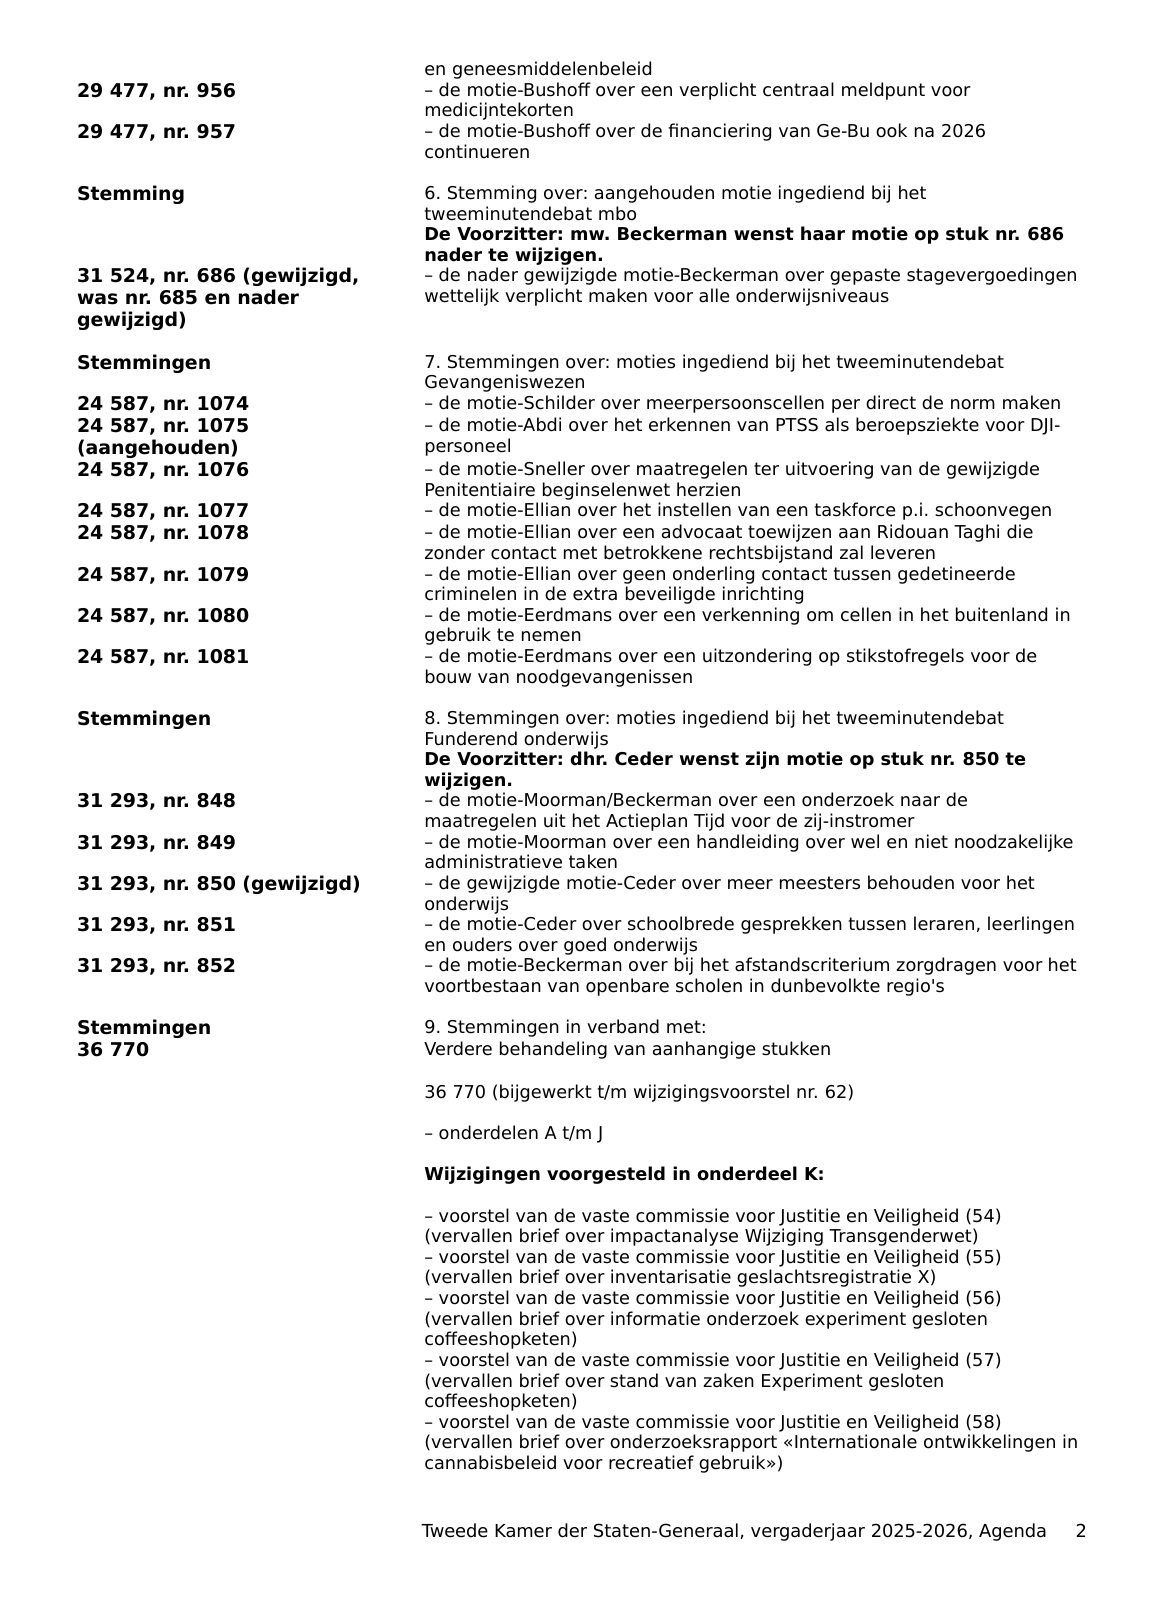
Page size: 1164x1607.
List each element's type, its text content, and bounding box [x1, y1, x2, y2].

table_cell [77, 59, 401, 80]
table_cell [401, 790, 418, 832]
table_cell 36 770 (bijgewerkt t/m wijzigingsvoorstel nr. 62) [418, 1082, 1087, 1102]
table_cell – de motie-Moorman over een handleiding over wel en niet noodzakelijke administratieve taken [418, 832, 1087, 873]
table_cell [401, 183, 418, 224]
table_cell [401, 873, 418, 914]
table_cell [401, 832, 418, 873]
table_cell – voorstel van de vaste commissie voor Justitie en Veiligheid (58) (vervallen brief over onderzoeksrapport «Internationale ontwikkelingen in cannabisbeleid voor recreatief gebruik») [418, 1412, 1087, 1474]
table_cell [401, 997, 418, 1017]
table_cell [77, 1061, 401, 1082]
table_cell [401, 1123, 418, 1144]
table_cell [401, 352, 418, 393]
table_cell 24 587, nr. 1080 [77, 605, 401, 646]
table_cell 24 587, nr. 1077 [77, 500, 401, 522]
table_cell De Voorzitter: mw. Beckerman wenst haar motie op stuk nr. 686 nader te wijzigen. [418, 224, 1087, 265]
table_cell [418, 997, 1087, 1017]
table_cell [401, 687, 418, 708]
table_cell 24 587, nr. 1079 [77, 564, 401, 605]
table_cell [418, 1185, 1087, 1206]
table_cell 31 293, nr. 848 [77, 790, 401, 832]
table_cell – onderdelen A t/m J [418, 1123, 1087, 1144]
table_cell – de motie-Ceder over schoolbrede gesprekken tussen leraren, leerlingen en ouders over goed onderwijs [418, 914, 1087, 955]
table_cell [77, 1206, 401, 1247]
table_cell 31 524, nr. 686 (gewijzigd, was nr. 685 en nader gewijzigd) [77, 265, 401, 331]
table_cell – de motie-Ellian over een advocaat toewijzen aan Ridouan Taghi die zonder contact met betrokkene rechtsbijstand zal leveren [418, 522, 1087, 563]
table_cell [418, 162, 1087, 183]
table_cell [401, 1288, 418, 1350]
table_cell [401, 1017, 418, 1039]
table_cell [401, 1103, 418, 1123]
table_cell [77, 997, 401, 1017]
table_cell [418, 331, 1087, 352]
table_cell [77, 1103, 401, 1123]
table_cell [401, 708, 418, 749]
table_cell [401, 1412, 418, 1474]
table_cell [77, 1123, 401, 1144]
table_cell – de motie-Moorman/Beckerman over een onderzoek naar de maatregelen uit het Actieplan Tijd voor de zij-instromer [418, 790, 1087, 832]
table_cell [418, 1103, 1087, 1123]
table_cell [401, 459, 418, 500]
table_cell [418, 1144, 1087, 1164]
table_cell [401, 564, 418, 605]
table_cell en geneesmiddelenbeleid [418, 59, 1087, 80]
table_cell [77, 331, 401, 352]
table_cell – voorstel van de vaste commissie voor Justitie en Veiligheid (55) (vervallen brief over inventarisatie geslachtsregistratie X) [418, 1247, 1087, 1288]
table_cell [401, 393, 418, 415]
table_cell Verdere behandeling van aanhangige stukken [418, 1039, 1087, 1061]
table_cell Stemmingen [77, 1017, 401, 1039]
table_cell Wijzigingen voorgesteld in onderdeel K: [418, 1164, 1087, 1185]
table_cell 31 293, nr. 852 [77, 955, 401, 997]
table_cell – voorstel van de vaste commissie voor Justitie en Veiligheid (56) (vervallen brief over informatie onderzoek experiment gesloten coffeeshopketen) [418, 1288, 1087, 1350]
table_cell [401, 1164, 418, 1185]
table_cell [418, 1061, 1087, 1082]
table_cell 31 293, nr. 849 [77, 832, 401, 873]
table_cell – de motie-Eerdmans over een uitzondering op stikstofregels voor de bouw van noodgevangenissen [418, 646, 1087, 687]
table_cell – de motie-Bushoff over de financiering van Ge-Bu ook na 2026 continueren [418, 121, 1087, 162]
table_cell – de motie-Bushoff over een verplicht centraal meldpunt voor medicijntekorten [418, 80, 1087, 121]
table_cell [77, 1144, 401, 1164]
table_cell [401, 1185, 418, 1206]
table_cell [401, 500, 418, 522]
table_cell [401, 749, 418, 790]
table_cell [77, 687, 401, 708]
table_cell [77, 1412, 401, 1474]
table_cell 24 587, nr. 1075 (aangehouden) [77, 415, 401, 459]
table_cell [401, 605, 418, 646]
table_cell – de motie-Schilder over meerpersoonscellen per direct de norm maken [418, 393, 1087, 415]
table_cell [401, 224, 418, 265]
table_cell 9. Stemmingen in verband met: [418, 1017, 1087, 1039]
table_cell [77, 1247, 401, 1288]
table_cell 24 587, nr. 1076 [77, 459, 401, 500]
table_cell 24 587, nr. 1078 [77, 522, 401, 563]
table_cell [401, 646, 418, 687]
table_cell [401, 162, 418, 183]
table_cell 29 477, nr. 957 [77, 121, 401, 162]
table_cell [401, 331, 418, 352]
table_cell – de motie-Sneller over maatregelen ter uitvoering van de gewijzigde Penitentiaire beginselenwet herzien [418, 459, 1087, 500]
table_cell – de motie-Ellian over geen onderling contact tussen gedetineerde criminelen in de extra beveiligde inrichting [418, 564, 1087, 605]
table_cell [401, 80, 418, 121]
table_cell – de motie-Eerdmans over een verkenning om cellen in het buitenland in gebruik te nemen [418, 605, 1087, 646]
table_cell Stemmingen [77, 352, 401, 393]
table_cell 36 770 [77, 1039, 401, 1061]
table_cell [401, 1206, 418, 1247]
table_cell [401, 522, 418, 563]
table_cell [77, 1185, 401, 1206]
table_cell – de motie-Ellian over het instellen van een taskforce p.i. schoonvegen [418, 500, 1087, 522]
table_cell [77, 224, 401, 265]
table_cell [418, 687, 1087, 708]
table_cell [401, 265, 418, 331]
table_cell [401, 1350, 418, 1412]
table_cell 24 587, nr. 1081 [77, 646, 401, 687]
table_cell [401, 1144, 418, 1164]
table_cell [401, 955, 418, 997]
table_cell 29 477, nr. 956 [77, 80, 401, 121]
table_cell [77, 1164, 401, 1185]
table_cell [401, 121, 418, 162]
table_cell 8. Stemmingen over: moties ingediend bij het tweeminutendebat Funderend onderwijs [418, 708, 1087, 749]
table_cell [401, 1082, 418, 1102]
table_cell [77, 1350, 401, 1412]
table_cell [401, 914, 418, 955]
table_cell 24 587, nr. 1074 [77, 393, 401, 415]
table_cell Stemmingen [77, 708, 401, 749]
table_cell – voorstel van de vaste commissie voor Justitie en Veiligheid (57) (vervallen brief over stand van zaken Experiment gesloten coffeeshopketen) [418, 1350, 1087, 1412]
table_cell 7. Stemmingen over: moties ingediend bij het tweeminutendebat Gevangeniswezen [418, 352, 1087, 393]
table_cell [401, 1247, 418, 1288]
table_cell [401, 415, 418, 459]
table_cell [77, 1288, 401, 1350]
table_cell [77, 749, 401, 790]
table_cell [77, 1082, 401, 1102]
table_cell – de motie-Abdi over het erkennen van PTSS als beroepsziekte voor DJI-personeel [418, 415, 1087, 459]
table_cell 6. Stemming over: aangehouden motie ingediend bij het tweeminutendebat mbo [418, 183, 1087, 224]
table_cell – de gewijzigde motie-Ceder over meer meesters behouden voor het onderwijs [418, 873, 1087, 914]
table_cell – de motie-Beckerman over bij het afstandscriterium zorgdragen voor het voortbestaan van openbare scholen in dunbevolkte regio's [418, 955, 1087, 997]
table_cell [401, 1061, 418, 1082]
table_cell 31 293, nr. 850 (gewijzigd) [77, 873, 401, 914]
table_cell [401, 1039, 418, 1061]
table_cell – voorstel van de vaste commissie voor Justitie en Veiligheid (54) (vervallen brief over impactanalyse Wijziging Transgenderwet) [418, 1206, 1087, 1247]
table_cell Stemming [77, 183, 401, 224]
table_cell – de nader gewijzigde motie-Beckerman over gepaste stagevergoedingen wettelijk verplicht maken voor alle onderwijsniveaus [418, 265, 1087, 331]
table_cell De Voorzitter: dhr. Ceder wenst zijn motie op stuk nr. 850 te wijzigen. [418, 749, 1087, 790]
table_cell [77, 162, 401, 183]
table_cell [401, 59, 418, 80]
table_cell 31 293, nr. 851 [77, 914, 401, 955]
